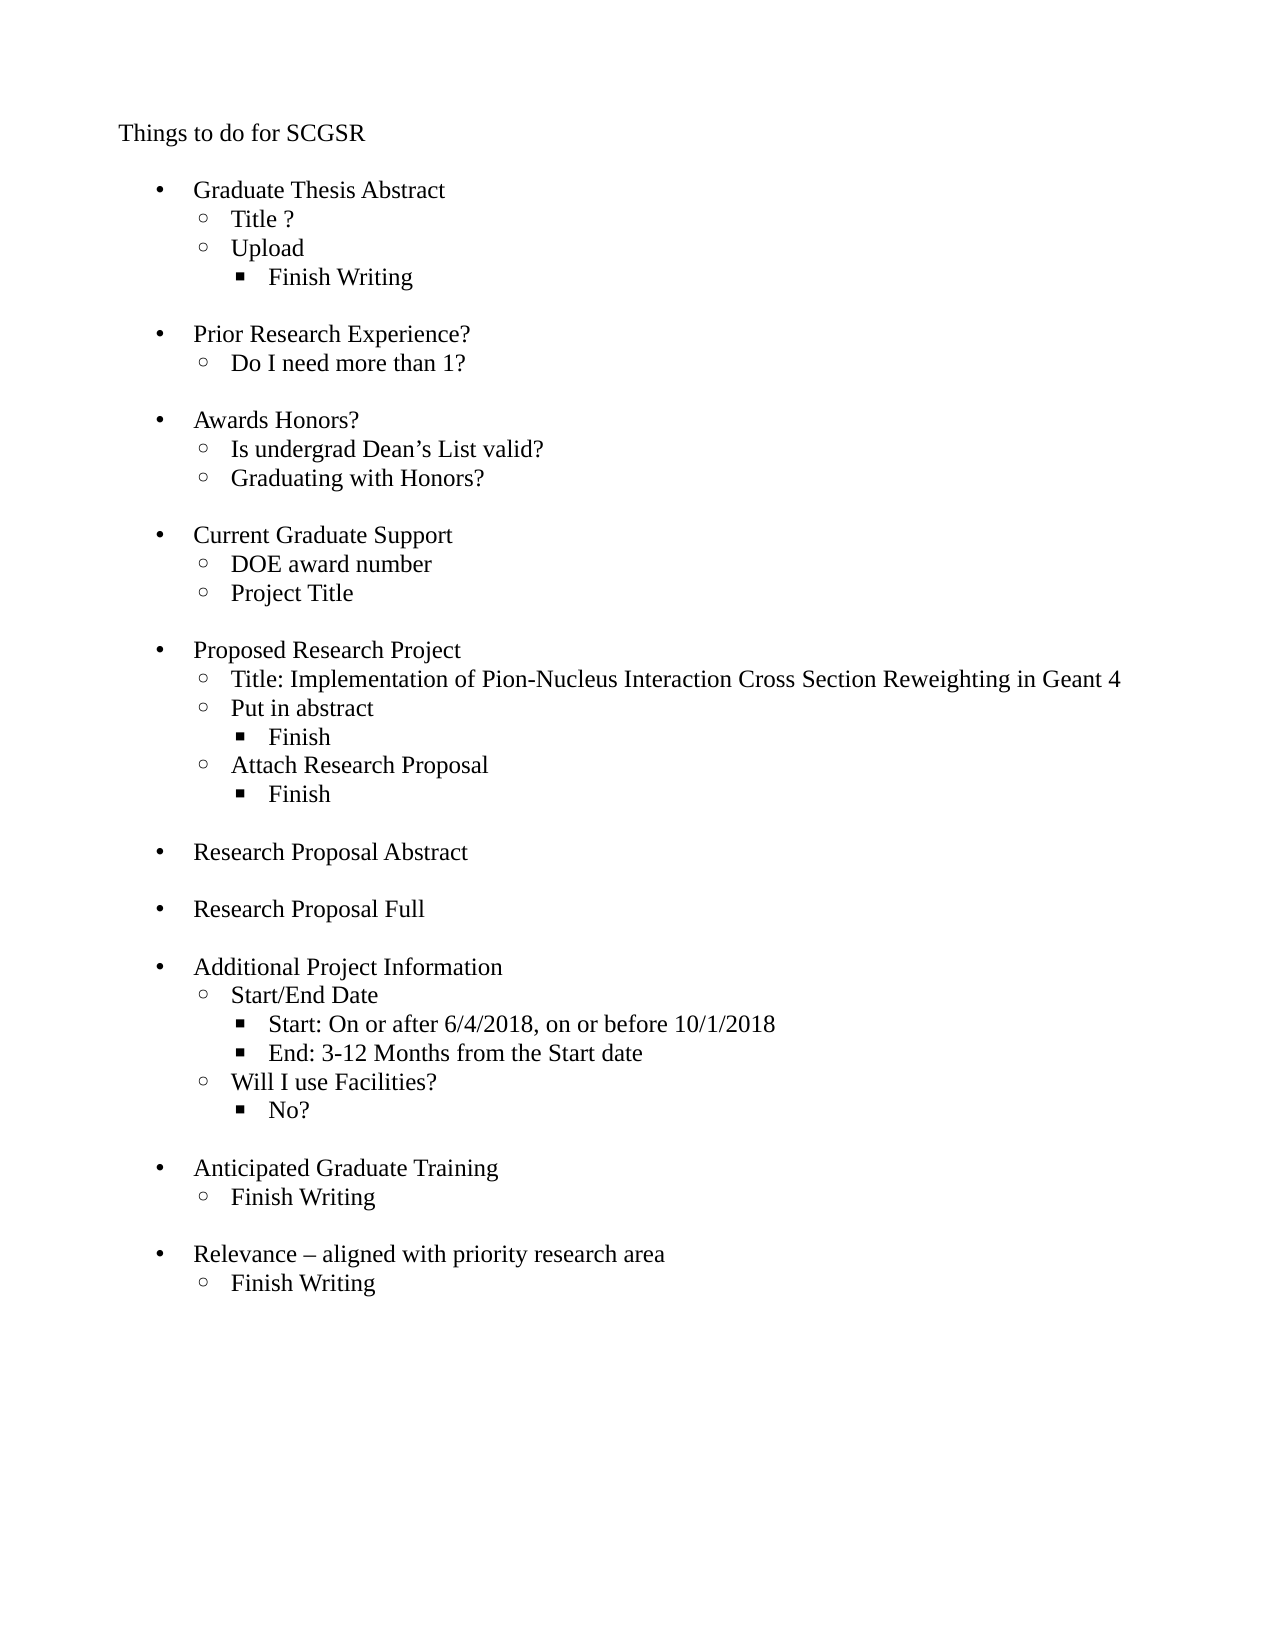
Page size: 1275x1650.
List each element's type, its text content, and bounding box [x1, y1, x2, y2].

list Put in abstract [193, 693, 1157, 722]
list Graduating with Honors? [193, 463, 1157, 492]
list Finish Writing [231, 262, 1157, 291]
list Awards Honors? [156, 406, 1157, 434]
list Upload [193, 233, 1157, 262]
list Title: Implementation of Pion-Nucleus Interaction Cross Section Reweighting in Geant 4 [193, 664, 1157, 693]
list Start/End Date [193, 981, 1157, 1009]
list Title ? [193, 204, 1157, 233]
list Finish Writing [193, 1268, 1157, 1297]
list Is undergrad Dean’s List valid? [193, 434, 1157, 463]
list Relevance – aligned with priority research area [156, 1239, 1157, 1268]
list Anticipated Graduate Training [156, 1153, 1157, 1182]
list Project Title [193, 578, 1157, 607]
list No? [231, 1096, 1157, 1124]
list DOE award number [193, 549, 1157, 578]
list Prior Research Experience? [156, 319, 1157, 348]
list Do I need more than 1? [193, 348, 1157, 377]
list Research Proposal Full [156, 894, 1157, 923]
list Will I use Facilities? [193, 1067, 1157, 1096]
list Graduate Thesis Abstract [156, 176, 1157, 204]
list Current Graduate Support [156, 521, 1157, 549]
list Attach Research Proposal [193, 751, 1157, 779]
list Finish [231, 779, 1157, 808]
list Additional Project Information [156, 952, 1157, 981]
list Finish Writing [193, 1182, 1157, 1211]
list Finish [231, 722, 1157, 751]
list Proposed Research Project [156, 636, 1157, 664]
list Research Proposal Abstract [156, 837, 1157, 866]
list End: 3-12 Months from the Start date [231, 1038, 1157, 1067]
text Things to do for SCGSR [118, 118, 1157, 147]
list Start: On or after 6/4/2018, on or before 10/1/2018 [231, 1009, 1157, 1038]
